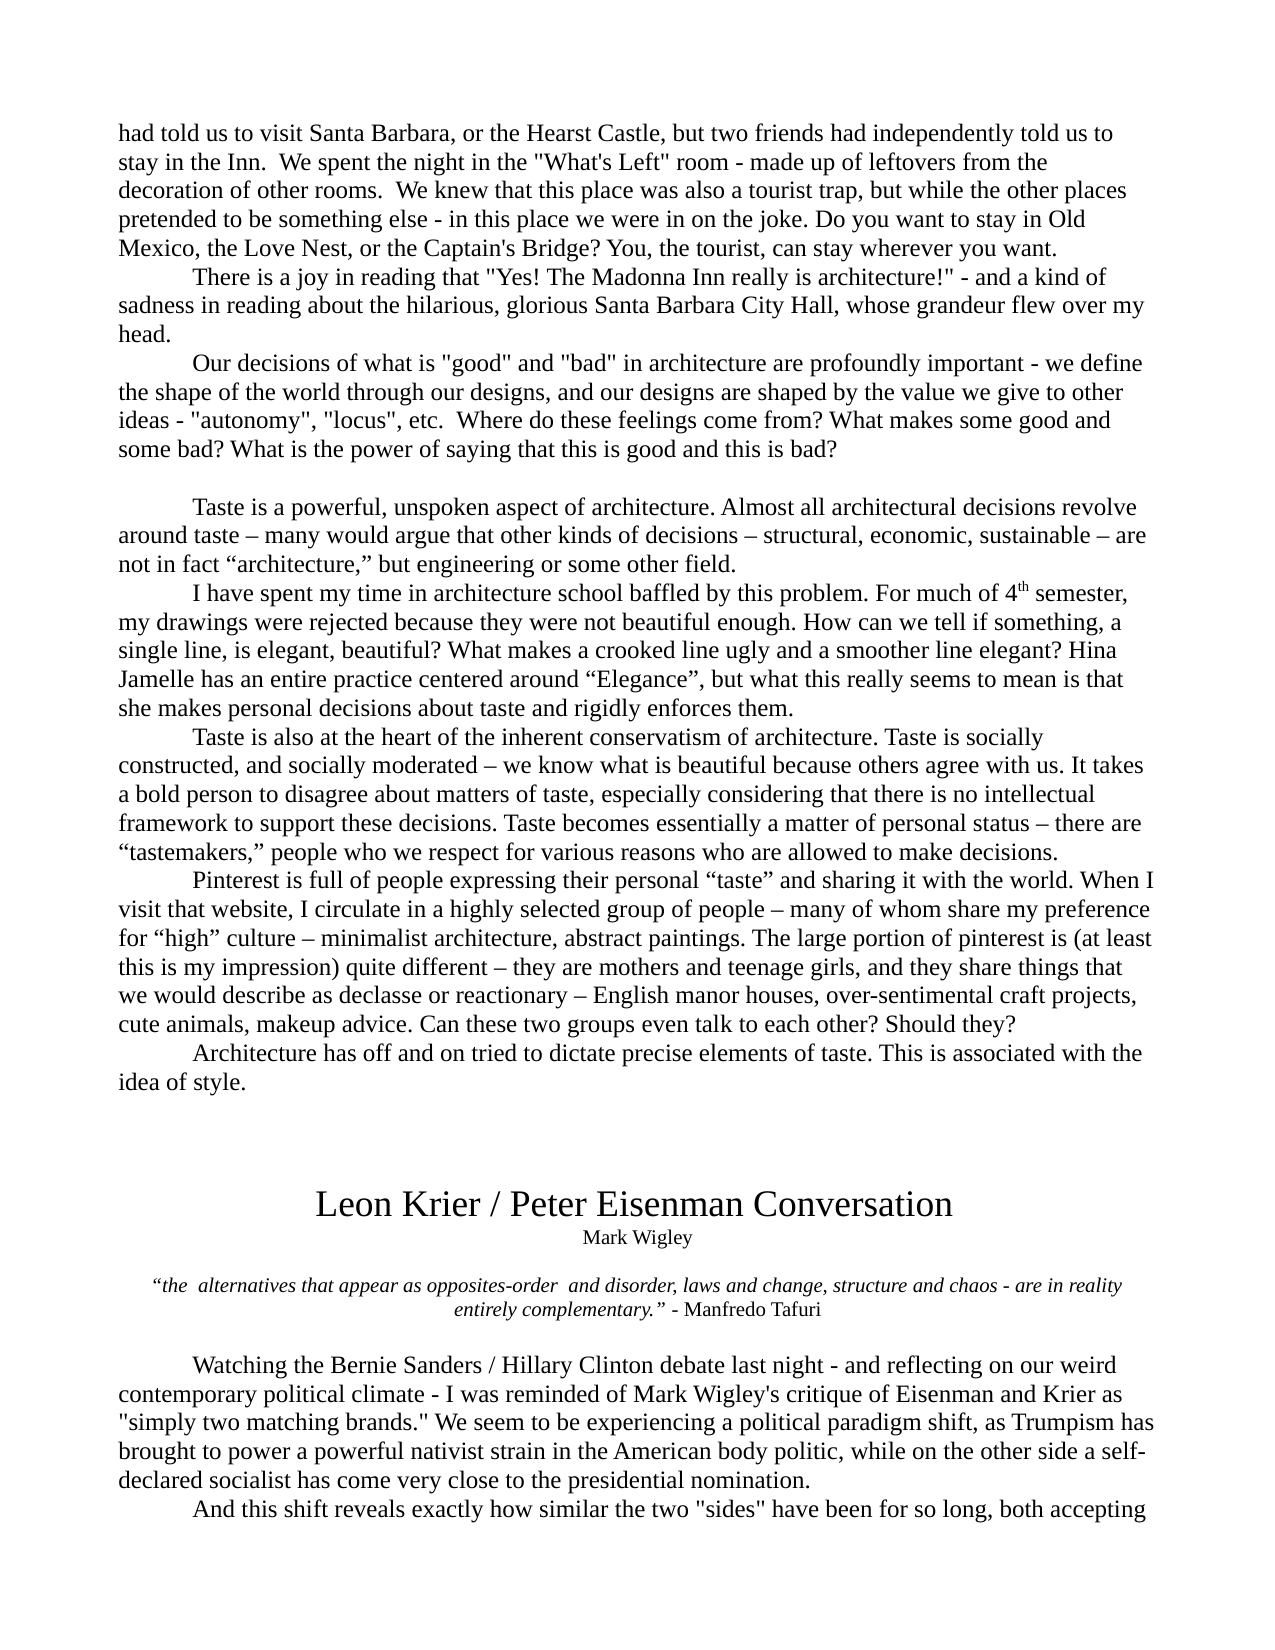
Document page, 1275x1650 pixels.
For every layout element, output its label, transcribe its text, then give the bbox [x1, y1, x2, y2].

text And this shift reveals exactly how similar the two "sides" have been for so long, both accepting [118, 1494, 1157, 1522]
text Taste is a powerful, unspoken aspect of architecture. Almost all architectural decisions revolve around taste – many would argue that other kinds of decisions – structural, economic, sustainable – are not in fact “architecture,” but engineering or some other field. [118, 492, 1157, 578]
text “the alternatives that appear as opposites-order and disorder, laws and change, structure and chaos - are in reality entirely complementary.” - Manfredo Tafuri [118, 1273, 1157, 1321]
text had told us to visit Santa Barbara, or the Hearst Castle, but two friends had independently told us to stay in the Inn. We spent the night in the "What's Left" room - made up of leftovers from the decoration of other rooms. We knew that this place was also a tourist trap, but while the other places pretended to be something else - in this place we were in on the joke. Do you want to stay in Old Mexico, the Love Nest, or the Captain's Bridge? You, the tourist, can stay wherever you want. [118, 118, 1157, 262]
text Mark Wigley [118, 1225, 1157, 1249]
text Taste is also at the heart of the inherent conservatism of architecture. Taste is socially constructed, and socially moderated – we know what is beautiful because others agree with us. It takes a bold person to disagree about matters of taste, especially considering that there is no intellectual framework to support these decisions. Taste becomes essentially a matter of personal status – there are “tastemakers,” people who we respect for various reasons who are allowed to make decisions. [118, 722, 1157, 866]
text I have spent my time in architecture school baffled by this problem. For much of 4th semester, my drawings were rejected because they were not beautiful enough. How can we tell if something, a single line, is elegant, beautiful? What makes a crooked line ugly and a smoother line elegant? Hina Jamelle has an entire practice centered around “Elegance”, but what this really seems to mean is that she makes personal decisions about taste and rigidly enforces them. [118, 578, 1157, 722]
text Our decisions of what is "good" and "bad" in architecture are profoundly important - we define the shape of the world through our designs, and our designs are shaped by the value we give to other ideas - "autonomy", "locus", etc. Where do these feelings come from? What makes some good and some bad? What is the power of saying that this is good and this is bad? [118, 348, 1157, 463]
text There is a joy in reading that "Yes! The Madonna Inn really is architecture!" - and a kind of sadness in reading about the hilarious, glorious Santa Barbara City Hall, whose grandeur flew over my head. [118, 262, 1157, 348]
text Watching the Bernie Sanders / Hillary Clinton debate last night - and reflecting on our weird contemporary political climate - I was reminded of Mark Wigley's critique of Eisenman and Krier as "simply two matching brands." We seem to be experiencing a political paradigm shift, as Trumpism has brought to power a powerful nativist strain in the American body politic, while on the other side a self-declared socialist has come very close to the presidential nomination. [118, 1350, 1157, 1494]
text Leon Krier / Peter Eisenman Conversation [118, 1182, 1157, 1225]
text Pinterest is full of people expressing their personal “taste” and sharing it with the world. When I visit that website, I circulate in a highly selected group of people – many of whom share my preference for “high” culture – minimalist architecture, abstract paintings. The large portion of pinterest is (at least this is my impression) quite different – they are mothers and teenage girls, and they share things that we would describe as declasse or reactionary – English manor houses, over-sentimental craft projects, cute animals, makeup advice. Can these two groups even talk to each other? Should they? [118, 866, 1157, 1038]
text Architecture has off and on tried to dictate precise elements of taste. This is associated with the idea of style. [118, 1038, 1157, 1096]
